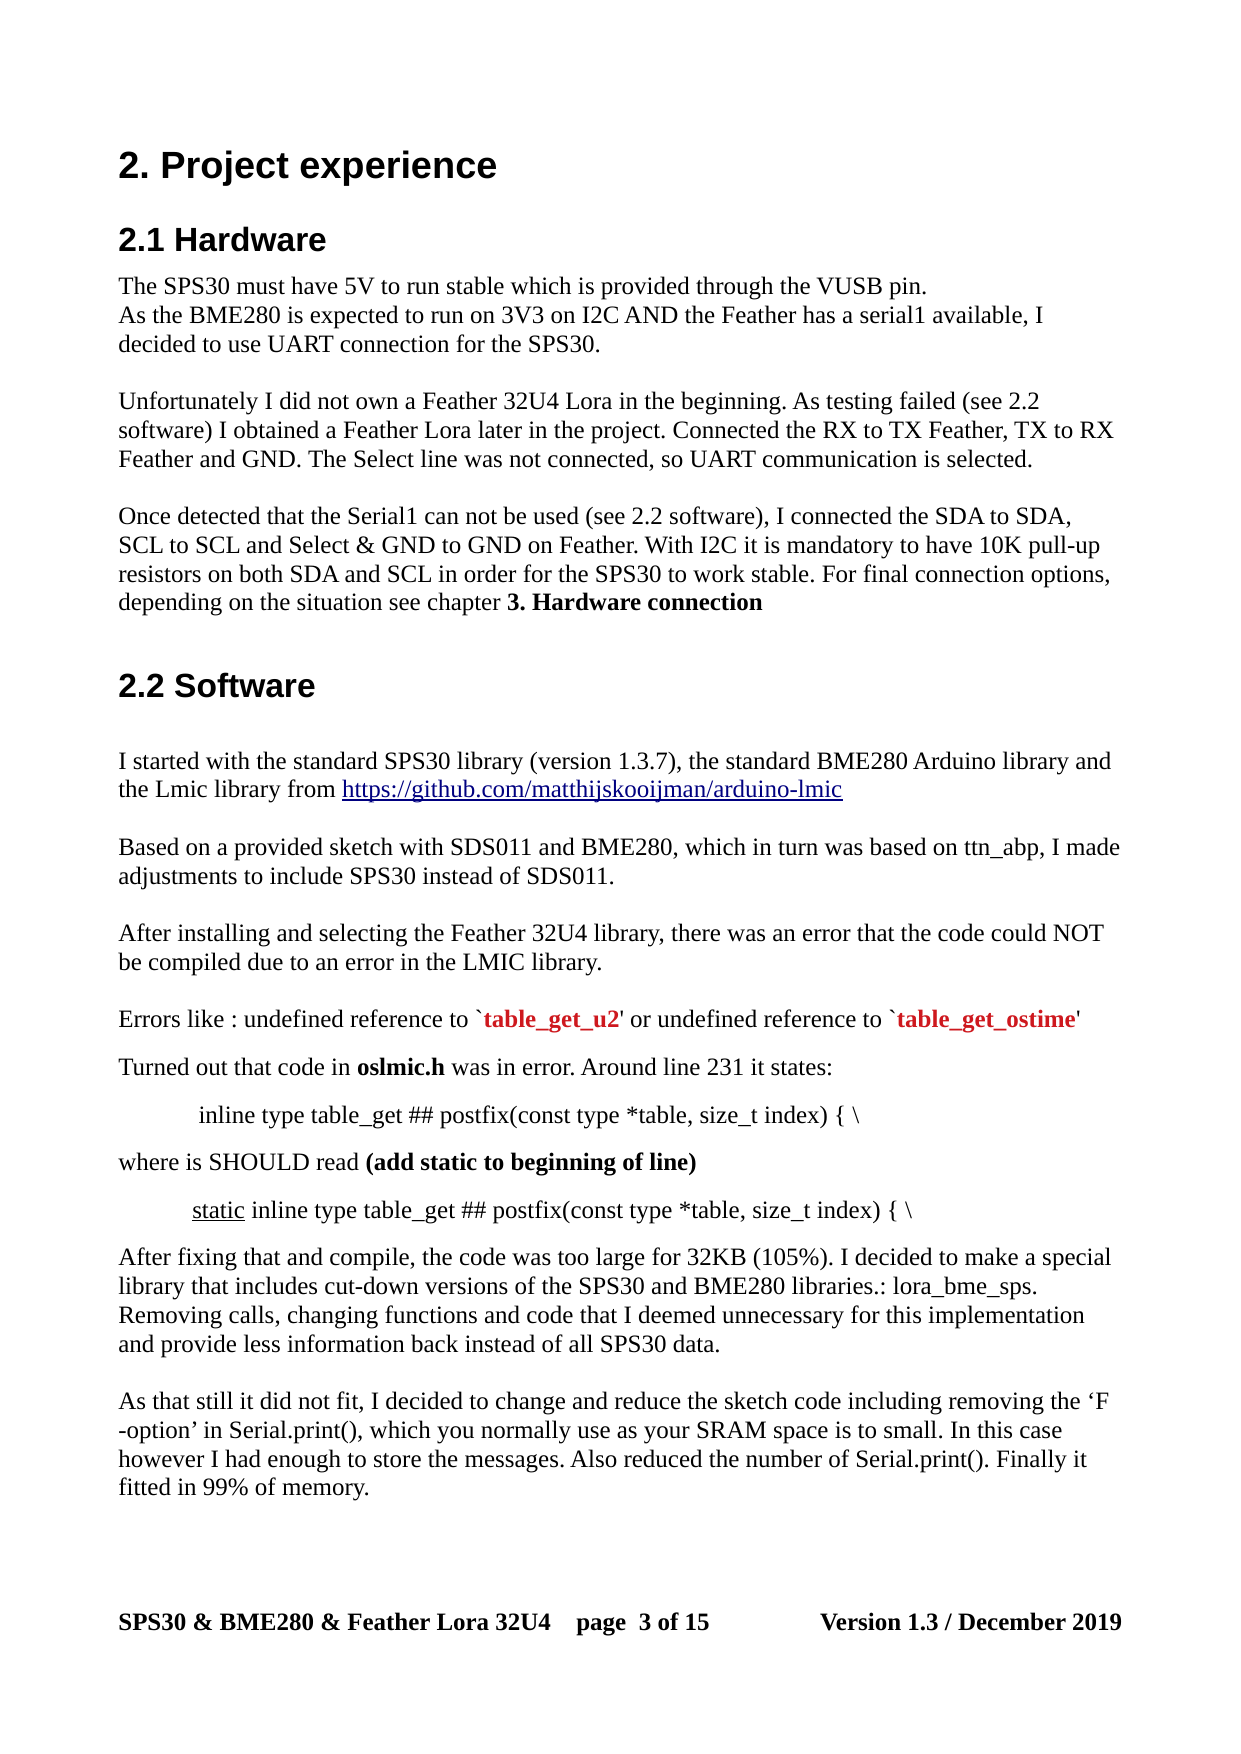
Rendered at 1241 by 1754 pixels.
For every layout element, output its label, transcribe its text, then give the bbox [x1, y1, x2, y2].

text static inline type table_get ## postfix(const type *table, size_t index) { \ [118, 1195, 1122, 1224]
text As that still it did not fit, I decided to change and reduce the sketch code including removing the ‘F -option’ in Serial.print(), which you normally use as your SRAM space is to small. In this case however I had enough to store the messages. Also reduced the number of Serial.print(). Finally it fitted in 99% of memory. [118, 1386, 1122, 1501]
text I started with the standard SPS30 library (version 1.3.7), the standard BME280 Arduino library and the Lmic library from https://github.com/matthijskooijman/arduino-lmic [118, 746, 1122, 803]
text Turned out that code in oslmic.h was in error. Around line 231 it states: [118, 1052, 1122, 1081]
text where is SHOULD read (add static to beginning of line) [118, 1147, 1122, 1176]
subtitle 2. Project experience [118, 143, 1122, 187]
text As the BME280 is expected to run on 3V3 on I2C AND the Feather has a serial1 available, I decided to use UART connection for the SPS30. [118, 300, 1122, 357]
subtitle 2.1 Hardware [118, 220, 1122, 259]
text The SPS30 must have 5V to run stable which is provided through the VUSB pin. [118, 271, 1122, 300]
subtitle 2.2 Software [118, 666, 1122, 704]
text After installing and selecting the Feather 32U4 library, there was an error that the code could NOT be compiled due to an error in the LMIC library. [118, 918, 1122, 976]
text Errors like : undefined reference to `table_get_u2' or undefined reference to `table_get_ostime' [118, 1004, 1122, 1033]
text Unfortunately I did not own a Feather 32U4 Lora in the beginning. As testing failed (see 2.2 software) I obtained a Feather Lora later in the project. Connected the RX to TX Feather, TX to RX Feather and GND. The Select line was not connected, so UART communication is selected. [118, 386, 1122, 472]
text inline type table_get ## postfix(const type *table, size_t index) { \ [118, 1100, 1122, 1128]
text After fixing that and compile, the code was too large for 32KB (105%). I decided to make a special library that includes cut-down versions of the SPS30 and BME280 libraries.: lora_bme_sps. [118, 1242, 1122, 1300]
text Removing calls, changing functions and code that I deemed unnecessary for this implementation and provide less information back instead of all SPS30 data. [118, 1300, 1122, 1357]
text Once detected that the Serial1 can not be used (see 2.2 software), I connected the SDA to SDA, SCL to SCL and Select & GND to GND on Feather. With I2C it is mandatory to have 10K pull-up resistors on both SDA and SCL in order for the SPS30 to work stable. For final connection options, depending on the situation see chapter 3. Hardware connection [118, 501, 1122, 616]
text Based on a provided sketch with SDS011 and BME280, which in turn was based on ttn_abp, I made adjustments to include SPS30 instead of SDS011. [118, 832, 1122, 889]
